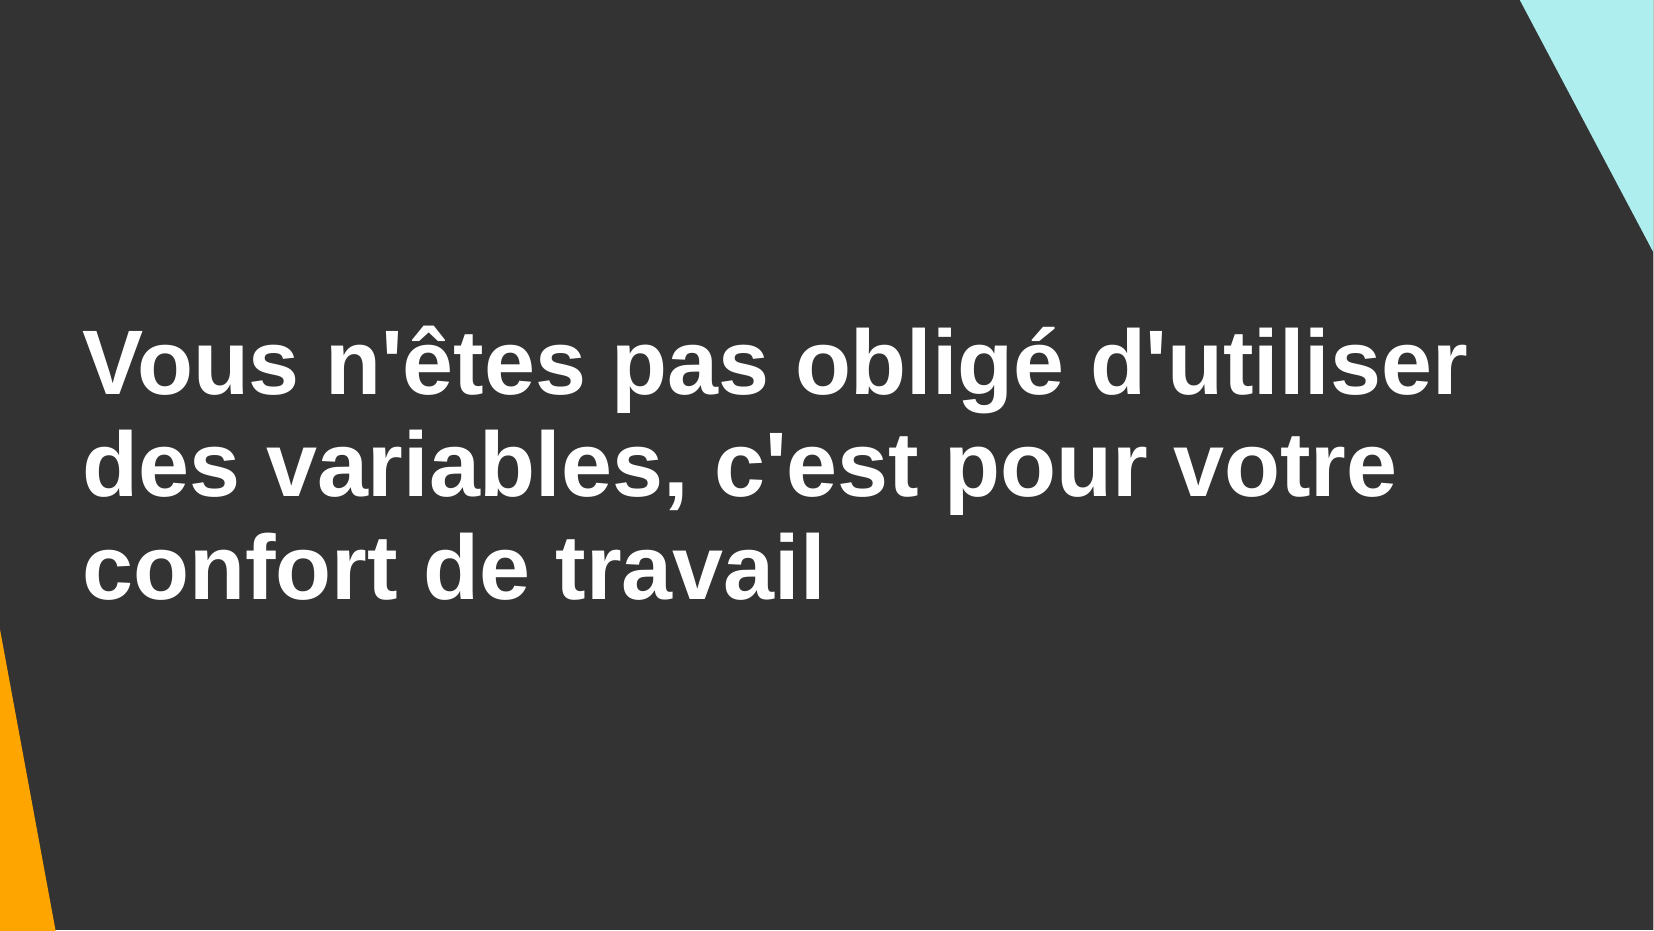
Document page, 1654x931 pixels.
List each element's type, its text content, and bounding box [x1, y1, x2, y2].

text_box [1519, 0, 1654, 254]
title Vous n'êtes pas obligé d'utiliser des variables, c'est pour votre confort de travail [82, 311, 1571, 619]
text_box [0, 629, 56, 931]
